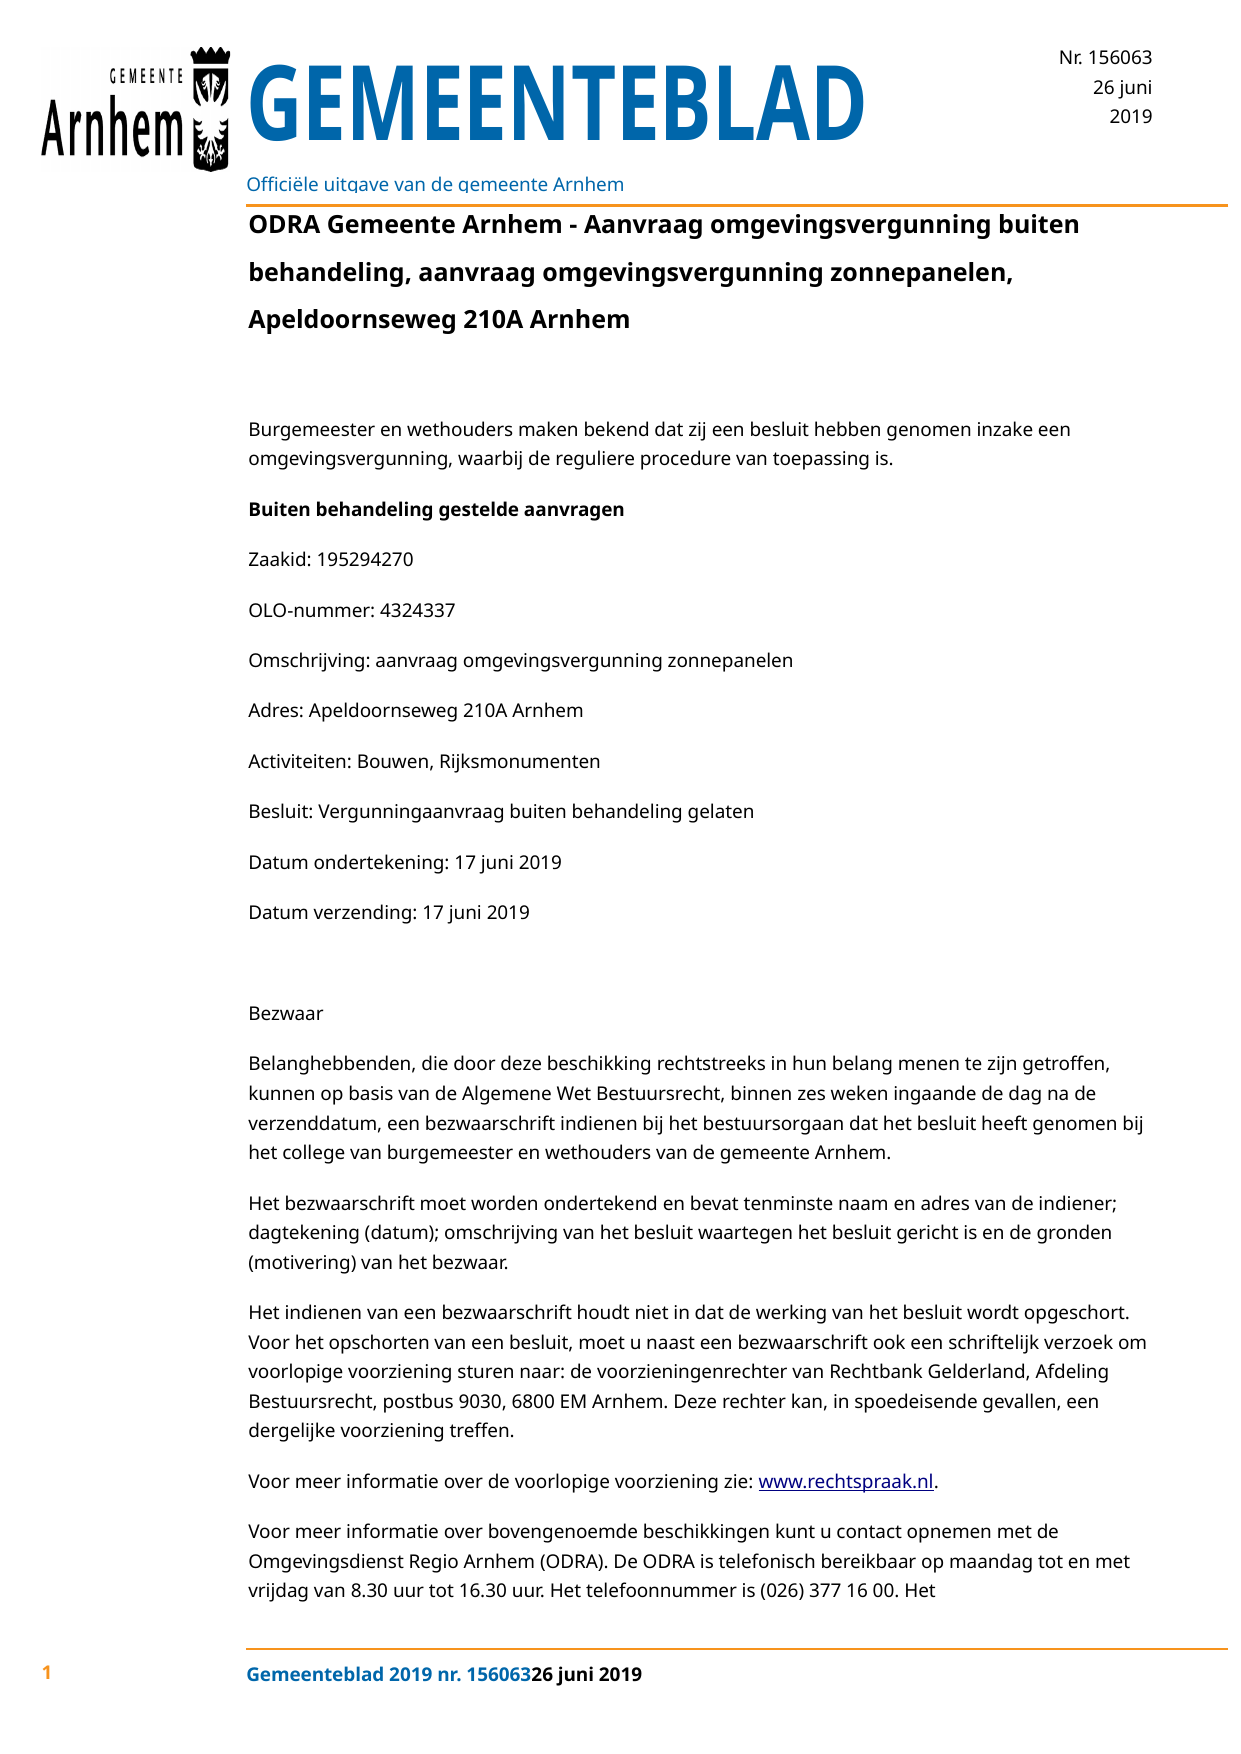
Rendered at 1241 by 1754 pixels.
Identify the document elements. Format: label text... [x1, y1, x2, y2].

text Voor meer informatie over de voorlopige voorziening zie: www.rechtspraak.nl. [248, 1468, 1152, 1494]
text Belanghebbenden, die door deze beschikking rechtstreeks in hun belang menen te zijn getroffen, kunnen op basis van de Algemene Wet Bestuursrecht, binnen zes weken ingaande de dag na de verzenddatum, een bezwaarschrift indienen bij het bestuursorgaan dat het besluit heeft genomen bij het college van burgemeester en wethouders van de gemeente Arnhem. [248, 1051, 1152, 1165]
picture [41, 47, 231, 172]
text Besluit: Vergunningaanvraag buiten behandeling gelaten [248, 798, 1152, 824]
text Zaakid: 195294270 [248, 546, 1152, 572]
text Het bezwaarschrift moet worden ondertekend en bevat tenminste naam en adres van de indiener; dagtekening (datum); omschrijving van het besluit waartegen het besluit gericht is en de gronden (motivering) van het bezwaar. [248, 1190, 1152, 1274]
text Burgemeester en wethouders maken bekend dat zij een besluit hebben genomen inzake een omgevingsvergunning, waarbij de reguliere procedure van toepassing is. [248, 416, 1152, 471]
text Bezwaar [248, 1000, 1152, 1026]
text Voor meer informatie over bovengenoemde beschikkingen kunt u contact opnemen met de Omgevingsdienst Regio Arnhem (ODRA). De ODRA is telefonisch bereikbaar op maandag tot en met vrijdag van 8.30 uur tot 16.30 uur. Het telefoonnummer is (026) 377 16 00. Het [248, 1518, 1152, 1603]
text Het indienen van een bezwaarschrift houdt niet in dat de werking van het besluit wordt opgeschort. Voor het opschorten van een besluit, moet u naast een bezwaarschrift ook een schriftelijk verzoek om voorlopige voorziening sturen naar: de voorzieningenrechter van Rechtbank Gelderland, Afdeling Bestuursrecht, postbus 9030, 6800 EM Arnhem. Deze rechter kan, in spoedeisende gevallen, een dergelijke voorziening treffen. [248, 1299, 1152, 1443]
text OLO-nummer: 4324337 [248, 597, 1152, 622]
text Omschrijving: aanvraag omgevingsvergunning zonnepanelen [248, 647, 1152, 673]
text Activiteiten: Bouwen, Rijksmonumenten [248, 748, 1152, 774]
text Adres: Apeldoornseweg 210A Arnhem [248, 698, 1152, 723]
text Datum ondertekening: 17 juni 2019 [248, 849, 1152, 874]
text Buiten behandeling gestelde aanvragen [248, 496, 1152, 522]
text Datum verzending: 17 juni 2019 [248, 899, 1152, 925]
text ODRA Gemeente Arnhem - Aanvraag omgevingsvergunning buiten behandeling, aanvraag omgevingsvergunning zonnepanelen, Apeldoornseweg 210A Arnhem [248, 207, 1152, 336]
